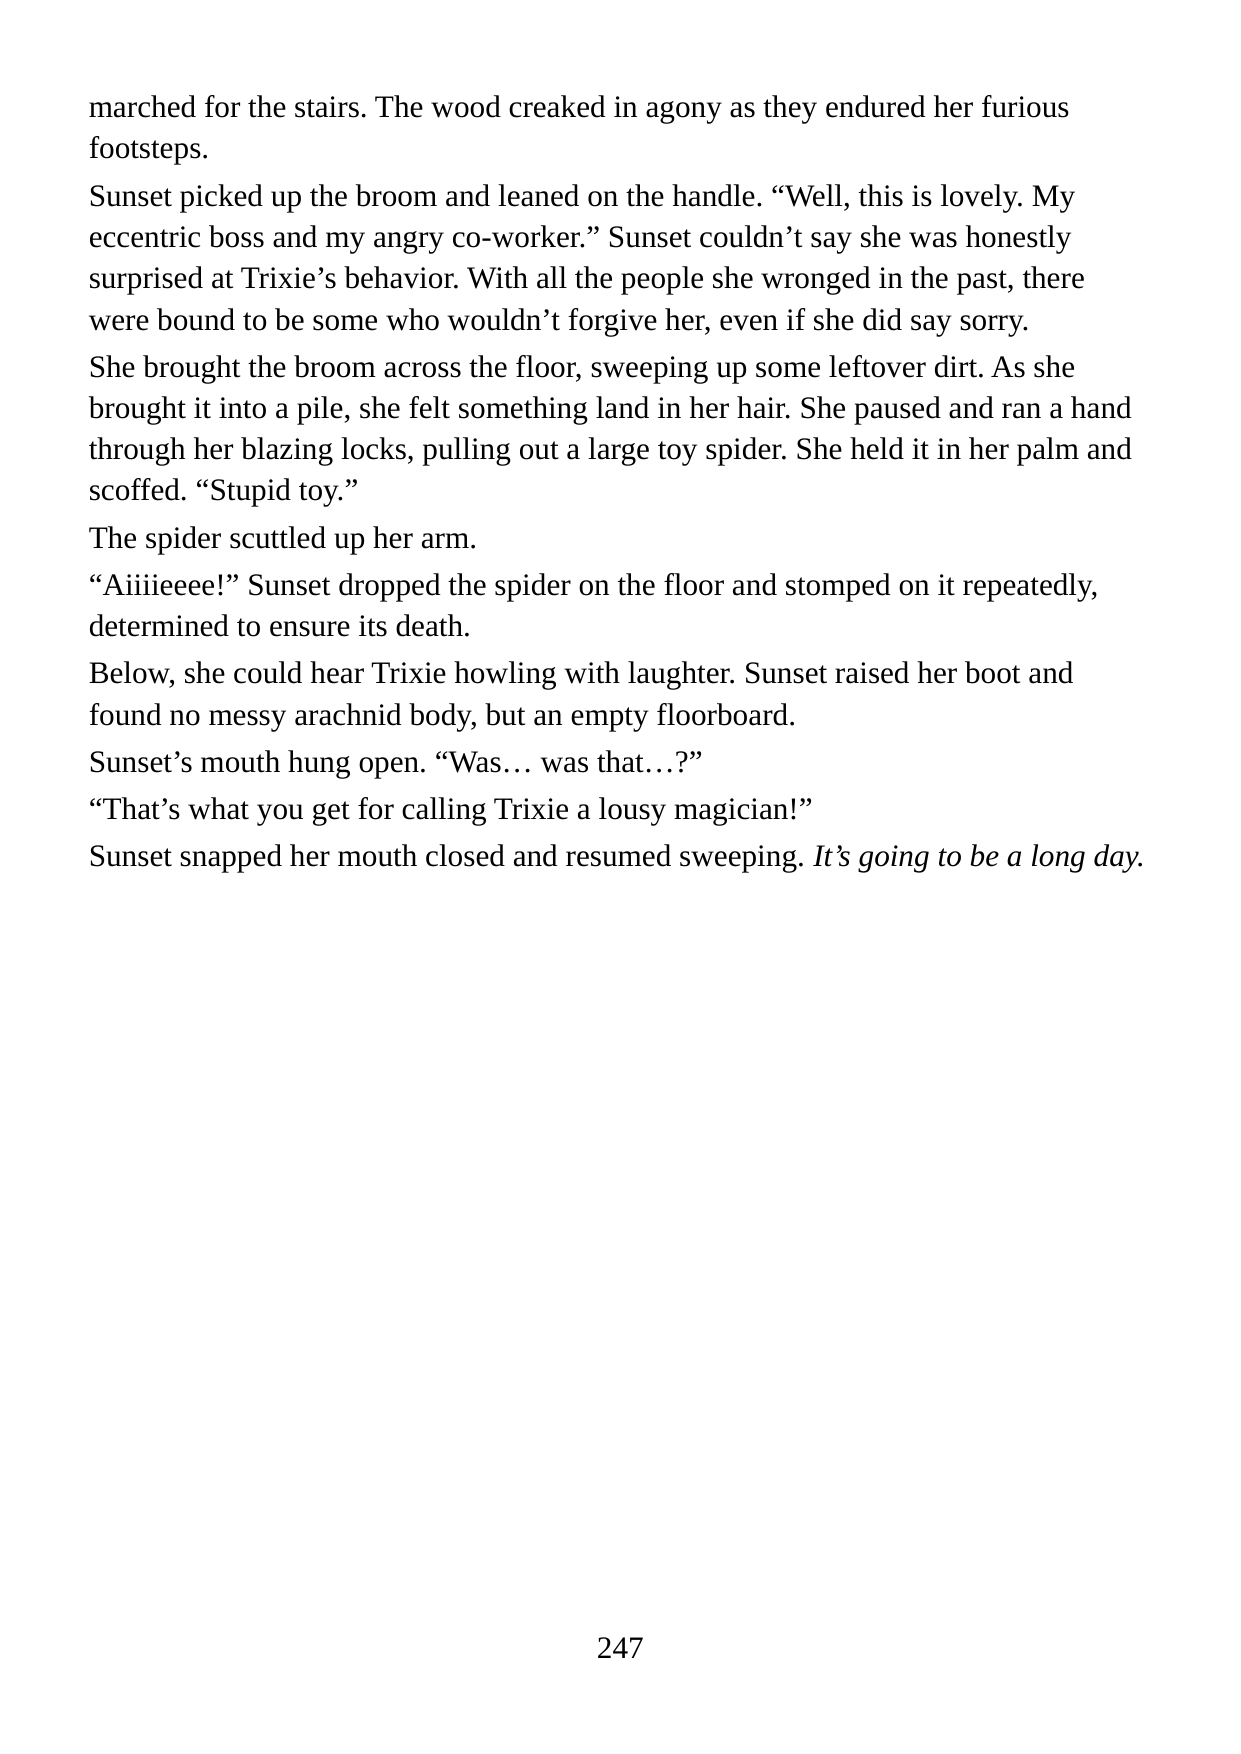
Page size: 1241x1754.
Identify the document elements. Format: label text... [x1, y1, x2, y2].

text She brought the broom across the floor, sweeping up some leftover dirt. As she brought it into a pile, she felt something land in her hair. She paused and ran a hand through her blazing locks, pulling out a large toy spider. She held it in her palm and scoffed. “Stupid toy.” [88, 348, 1152, 508]
text The spider scuttled up her arm. [88, 519, 1152, 555]
text “Aiiiieeee!” Sunset dropped the spider on the floor and stomped on it repeatedly, determined to ensure its death. [88, 566, 1152, 643]
text Below, she could hear Trixie howling with laughter. Sunset raised her boot and found no messy arachnid body, but an empty floorboard. [88, 654, 1152, 732]
text Sunset’s mouth hung open. “Was… was that…?” [88, 743, 1152, 779]
text “That’s what you get for calling Trixie a lousy magician!” [88, 790, 1152, 826]
text marched for the stairs. The wood creaked in agony as they endured her furious footsteps. [88, 88, 1152, 166]
text Sunset snapped her mouth closed and resumed sweeping. It’s going to be a long day. [88, 837, 1152, 873]
text Sunset picked up the broom and leaned on the handle. “Well, this is lovely. My eccentric boss and my angry co-worker.” Sunset couldn’t say she was honestly surprised at Trixie’s behavior. With all the people she wronged in the past, there were bound to be some who wouldn’t forgive her, even if she did say sorry. [88, 177, 1152, 337]
